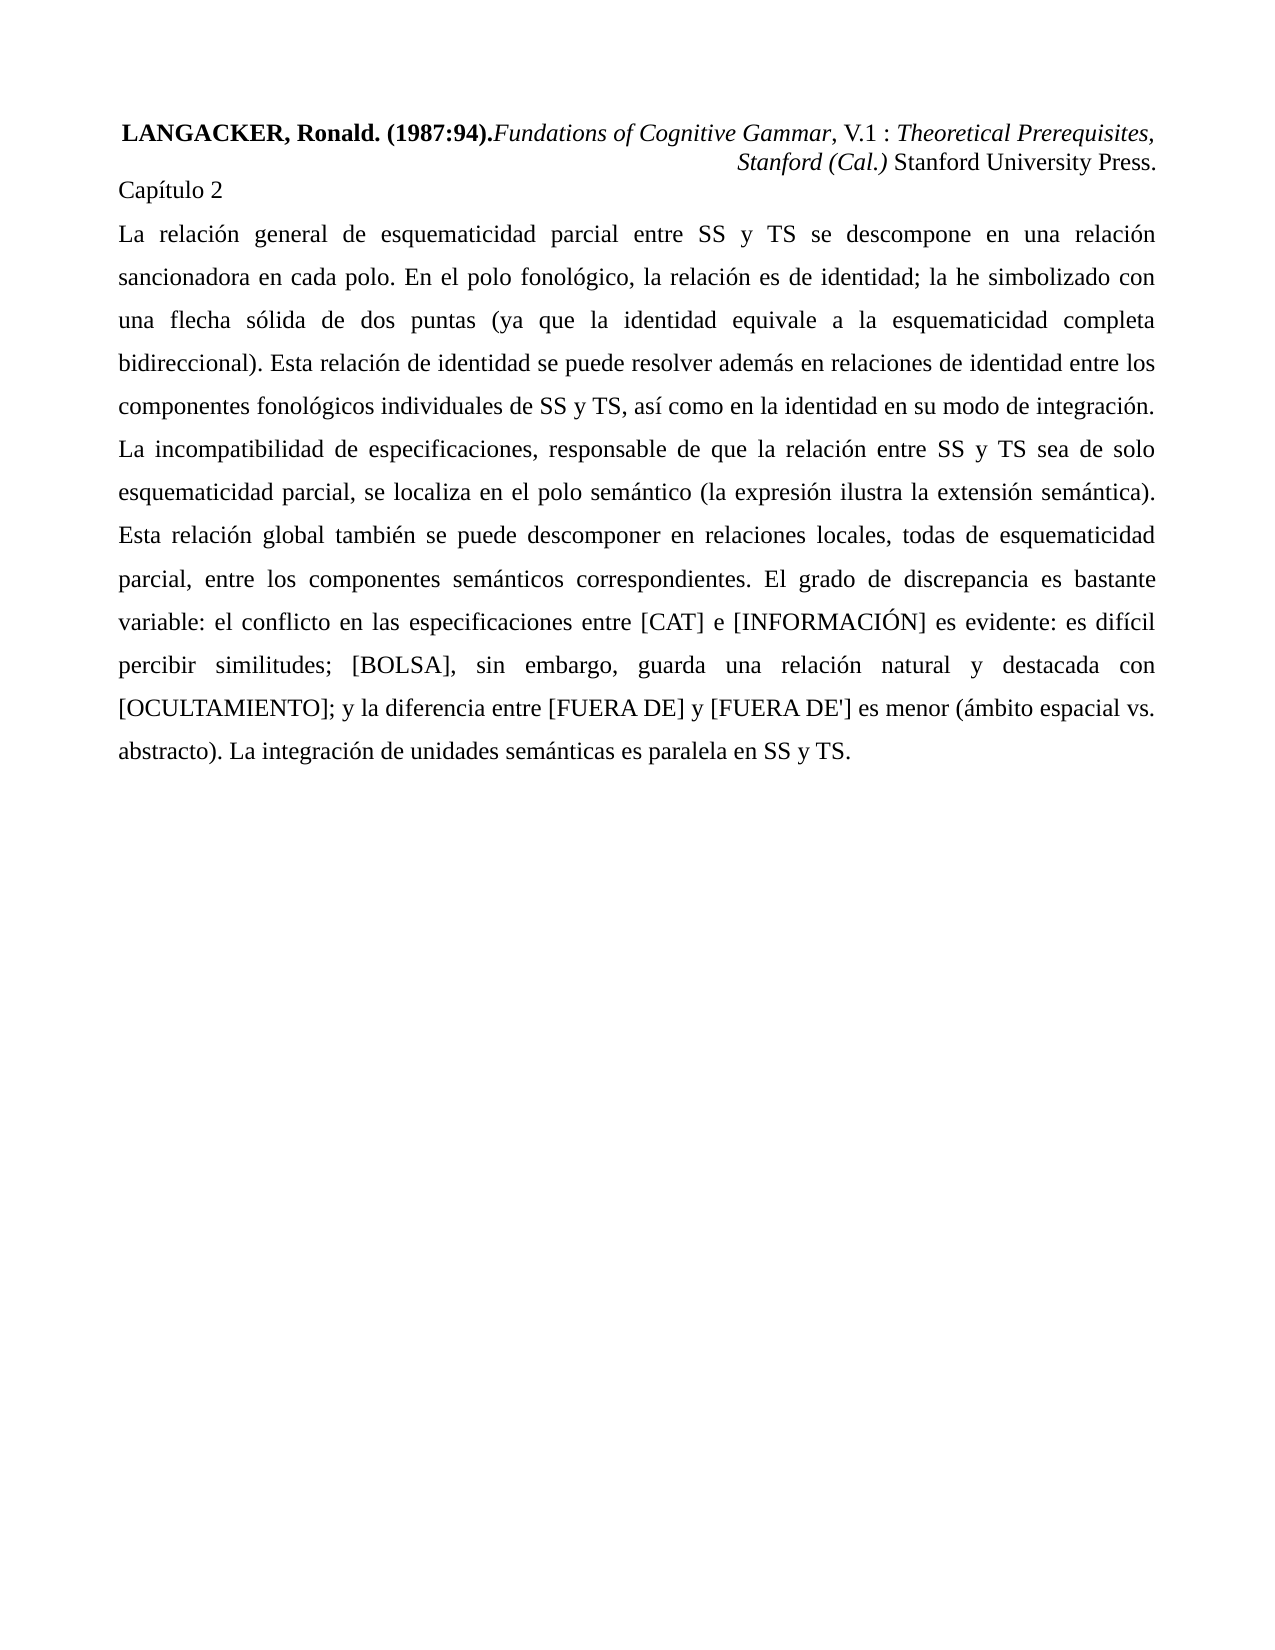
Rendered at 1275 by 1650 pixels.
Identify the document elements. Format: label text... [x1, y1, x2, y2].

text Capítulo 2 [118, 176, 1157, 204]
text LANGACKER, Ronald. (1987:94).Fundations of Cognitive Gammar, V.1 : Theoretical Prerequisites, Stanford (Cal.) Stanford University Press. [118, 118, 1157, 176]
text La relación general de esquematicidad parcial entre SS y TS se descompone en una relación sancionadora en cada polo. En el polo fonológico, la relación es de identidad; la he simbolizado con una flecha sólida de dos puntas (ya que la identidad equivale a la esquematicidad completa bidireccional). Esta relación de identidad se puede resolver además en relaciones de identidad entre los componentes fonológicos individuales de SS y TS, así como en la identidad en su modo de integración. La incompatibilidad de especificaciones, responsable de que la relación entre SS y TS sea de solo esquematicidad parcial, se localiza en el polo semántico (la expresión ilustra la extensión semántica). Esta relación global también se puede descomponer en relaciones locales, todas de esquematicidad parcial, entre los componentes semánticos correspondientes. El grado de discrepancia es bastante variable: el conflicto en las especificaciones entre [CAT] e [INFORMACIÓN] es evidente: es difícil percibir similitudes; [BOLSA], sin embargo, guarda una relación natural y destacada con [OCULTAMIENTO]; y la diferencia entre [FUERA DE] y [FUERA DE'] es menor (ámbito espacial vs. abstracto). La integración de unidades semánticas es paralela en SS y TS. [118, 219, 1157, 765]
